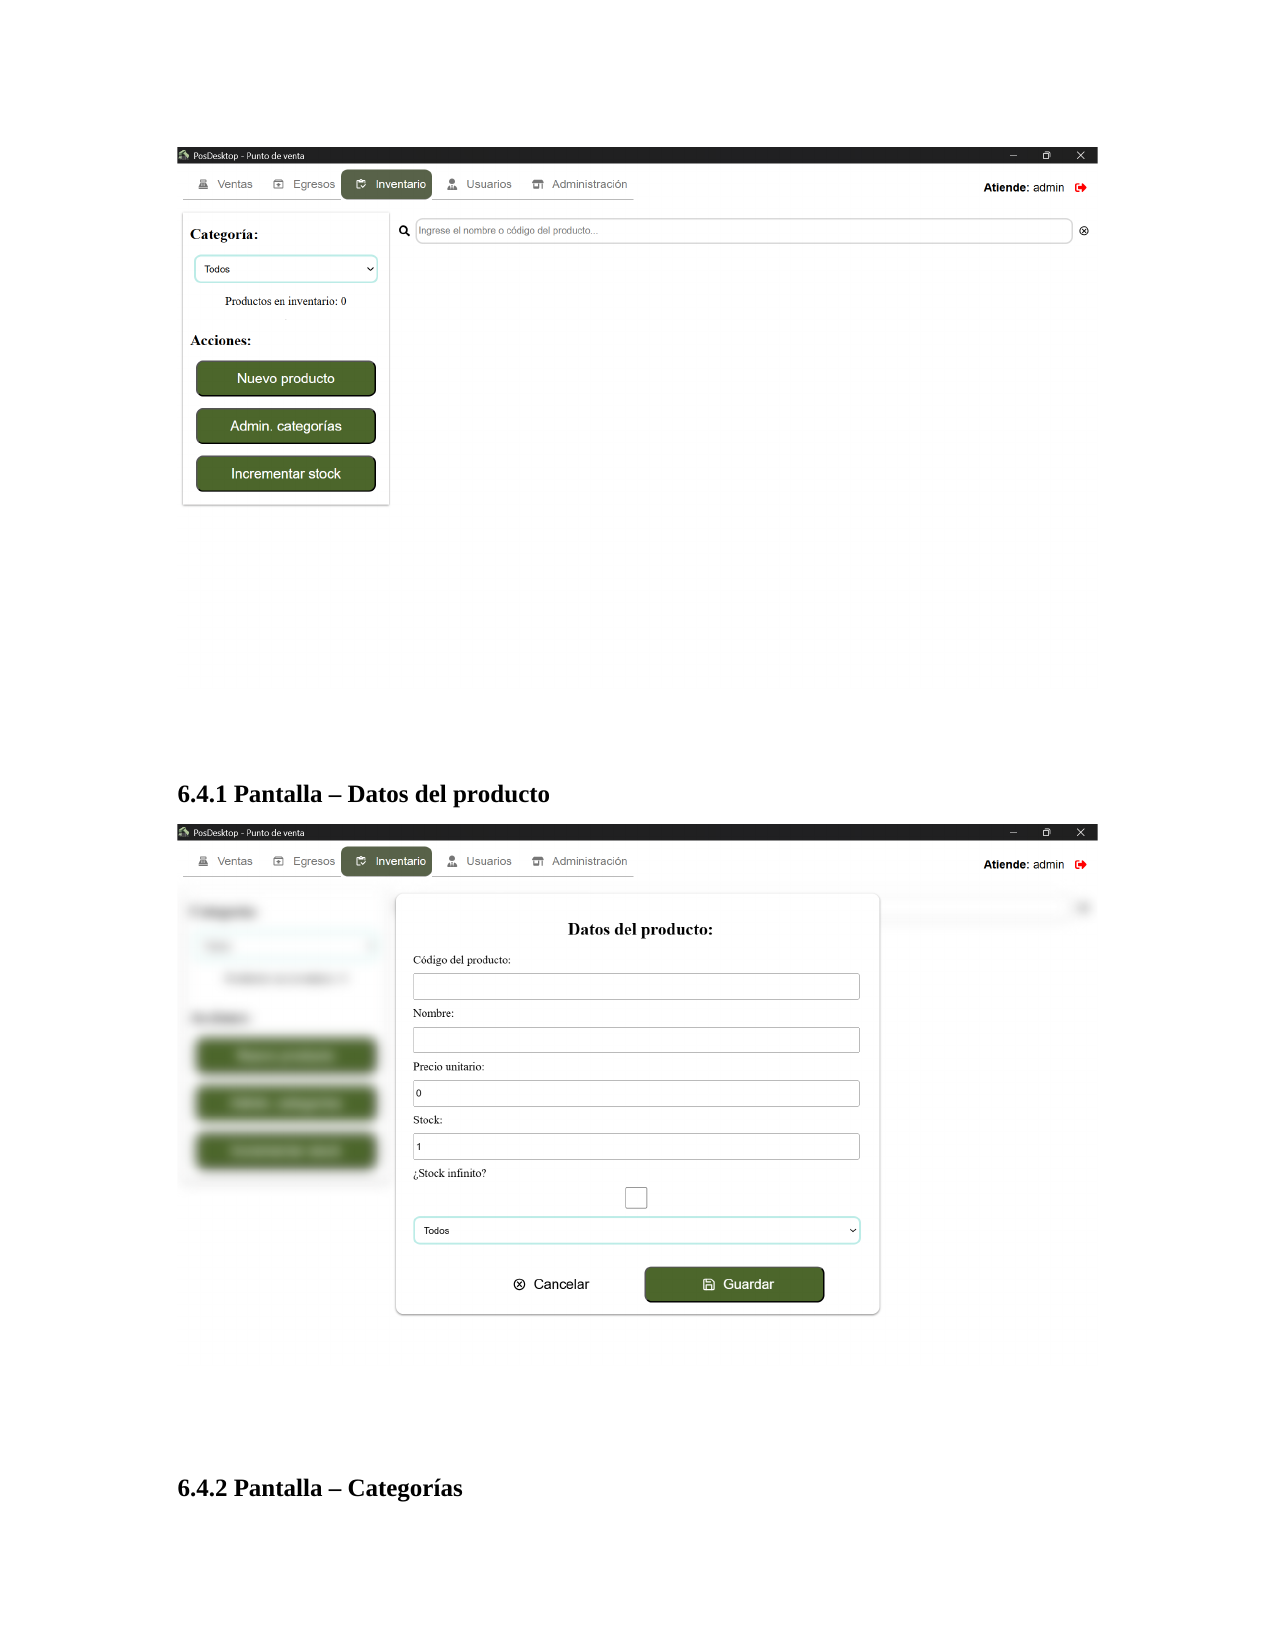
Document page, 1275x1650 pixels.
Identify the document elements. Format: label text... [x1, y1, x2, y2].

picture [177, 824, 1098, 1366]
picture [177, 147, 1098, 689]
text 6.4.2 Pantalla – Categorías [177, 1473, 1098, 1502]
text 6.4.1 Pantalla – Datos del producto [177, 779, 1098, 808]
